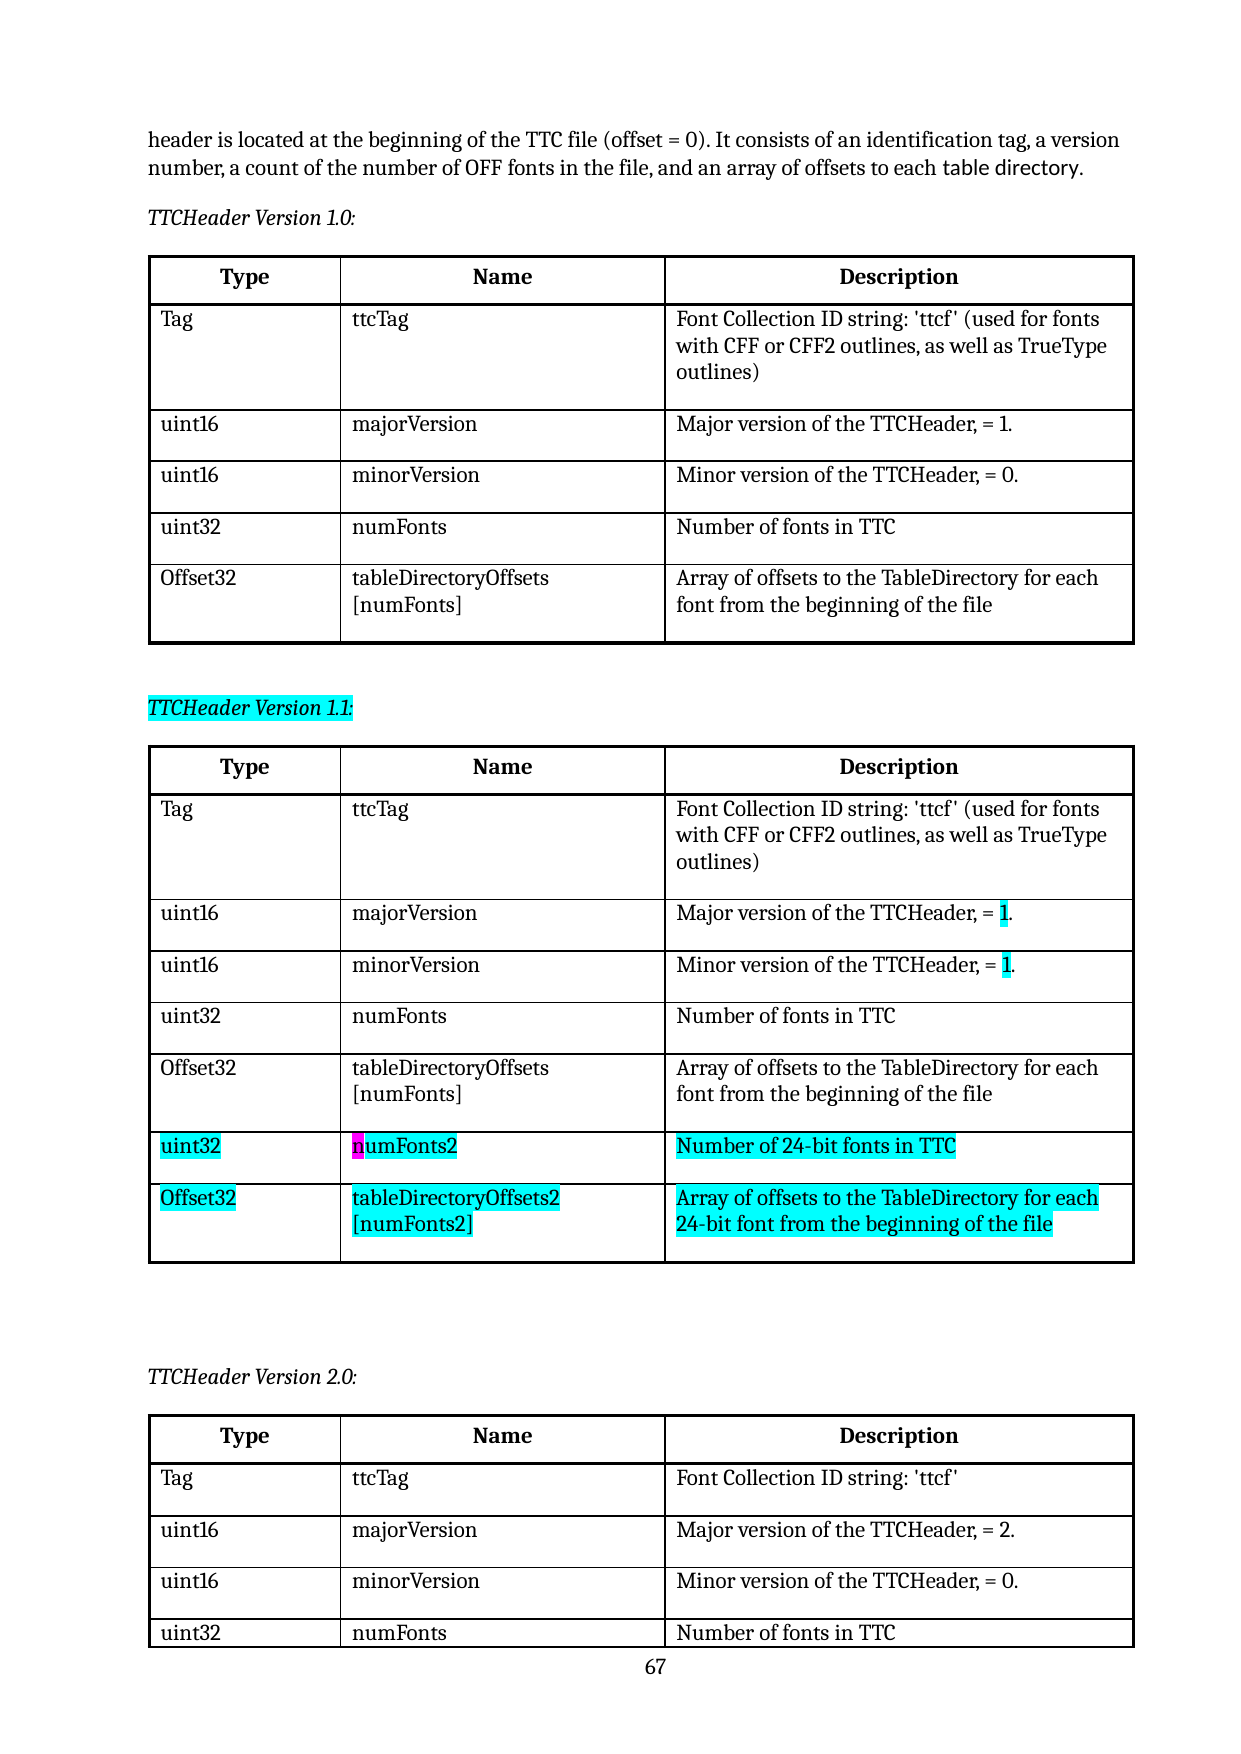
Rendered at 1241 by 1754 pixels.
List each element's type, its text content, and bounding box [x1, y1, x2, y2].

table_cell Minor version of the TTCHeader, = 0. [666, 462, 1132, 512]
table_cell Offset32 [151, 1185, 340, 1261]
table_header Name [341, 1417, 664, 1462]
table_cell Array of offsets to the TableDirectory for each 24-bit font from the beginning of the file [666, 1185, 1132, 1261]
table_cell uint32 [151, 1133, 340, 1183]
table_cell tableDirectoryOffsets [numFonts] [341, 1055, 664, 1131]
table_cell Tag [151, 306, 340, 409]
table_cell majorVersion [341, 411, 664, 460]
table_cell uint16 [151, 1517, 340, 1567]
table_cell Number of fonts in TTC [666, 1003, 1132, 1053]
text TTCHeader Version 1.1: [148, 694, 1163, 721]
table_cell Offset32 [151, 1055, 340, 1131]
table_cell minorVersion [341, 1568, 664, 1618]
table_cell ttcTag [341, 306, 664, 409]
text TTCHeader Version 2.0: [148, 1364, 1163, 1390]
table_cell numFonts [341, 514, 664, 563]
table_cell uint32 [151, 1003, 340, 1053]
table_cell Number of fonts in TTC [666, 1620, 1132, 1646]
table_cell minorVersion [341, 952, 664, 1002]
table_cell Number of fonts in TTC [666, 514, 1132, 563]
table_cell Tag [151, 1465, 340, 1515]
table_cell Number of 24-bit fonts in TTC [666, 1133, 1132, 1183]
table_cell uint16 [151, 411, 340, 460]
table_cell uint16 [151, 1568, 340, 1618]
table_cell uint16 [151, 900, 340, 950]
table_cell Array of offsets to the TableDirectory for each font from the beginning of the file [666, 1055, 1132, 1131]
table_cell numFonts2 [341, 1133, 664, 1183]
table_cell Minor version of the TTCHeader, = 1. [666, 952, 1132, 1002]
table_cell Tag [151, 796, 340, 899]
table_cell Major version of the TTCHeader, = 2. [666, 1517, 1132, 1567]
table_header Name [341, 258, 664, 303]
table_cell Minor version of the TTCHeader, = 0. [666, 1568, 1132, 1618]
table_cell uint32 [151, 1620, 340, 1646]
table_cell numFonts [341, 1003, 664, 1053]
table_header Type [151, 1417, 340, 1462]
table_header Description [666, 1417, 1132, 1462]
text TTCHeader Version 1.0: [148, 205, 1163, 231]
text header is located at the beginning of the TTC file (offset = 0). It consists of an identification tag, a version number, a count of the number of OFF fonts in the file, and an array of offsets to each table directory. [148, 127, 1163, 181]
table_cell uint32 [151, 514, 340, 563]
table_cell minorVersion [341, 462, 664, 512]
table_cell tableDirectoryOffsets [numFonts] [341, 565, 664, 641]
table_cell Array of offsets to the TableDirectory for each font from the beginning of the file [666, 565, 1132, 641]
table_cell ttcTag [341, 1465, 664, 1515]
table_cell Major version of the TTCHeader, = 1. [666, 900, 1132, 950]
table_cell Offset32 [151, 565, 340, 641]
table_cell tableDirectoryOffsets2 [numFonts2] [341, 1185, 664, 1261]
table_cell ttcTag [341, 796, 664, 899]
table_header Type [151, 748, 340, 793]
table_cell uint16 [151, 952, 340, 1002]
table_cell Font Collection ID string: 'ttcf' [666, 1465, 1132, 1515]
table_cell numFonts [341, 1620, 664, 1646]
table_cell majorVersion [341, 900, 664, 950]
table_cell majorVersion [341, 1517, 664, 1567]
table_header Description [666, 748, 1132, 793]
table_cell Major version of the TTCHeader, = 1. [666, 411, 1132, 460]
table_cell Font Collection ID string: 'ttcf' (used for fonts with CFF or CFF2 outlines, as well as TrueType outlines) [666, 796, 1132, 899]
table_header Type [151, 258, 340, 303]
table_header Description [666, 258, 1132, 303]
table_cell uint16 [151, 462, 340, 512]
table_header Name [341, 748, 664, 793]
table_cell Font Collection ID string: 'ttcf' (used for fonts with CFF or CFF2 outlines, as well as TrueType outlines) [666, 306, 1132, 409]
